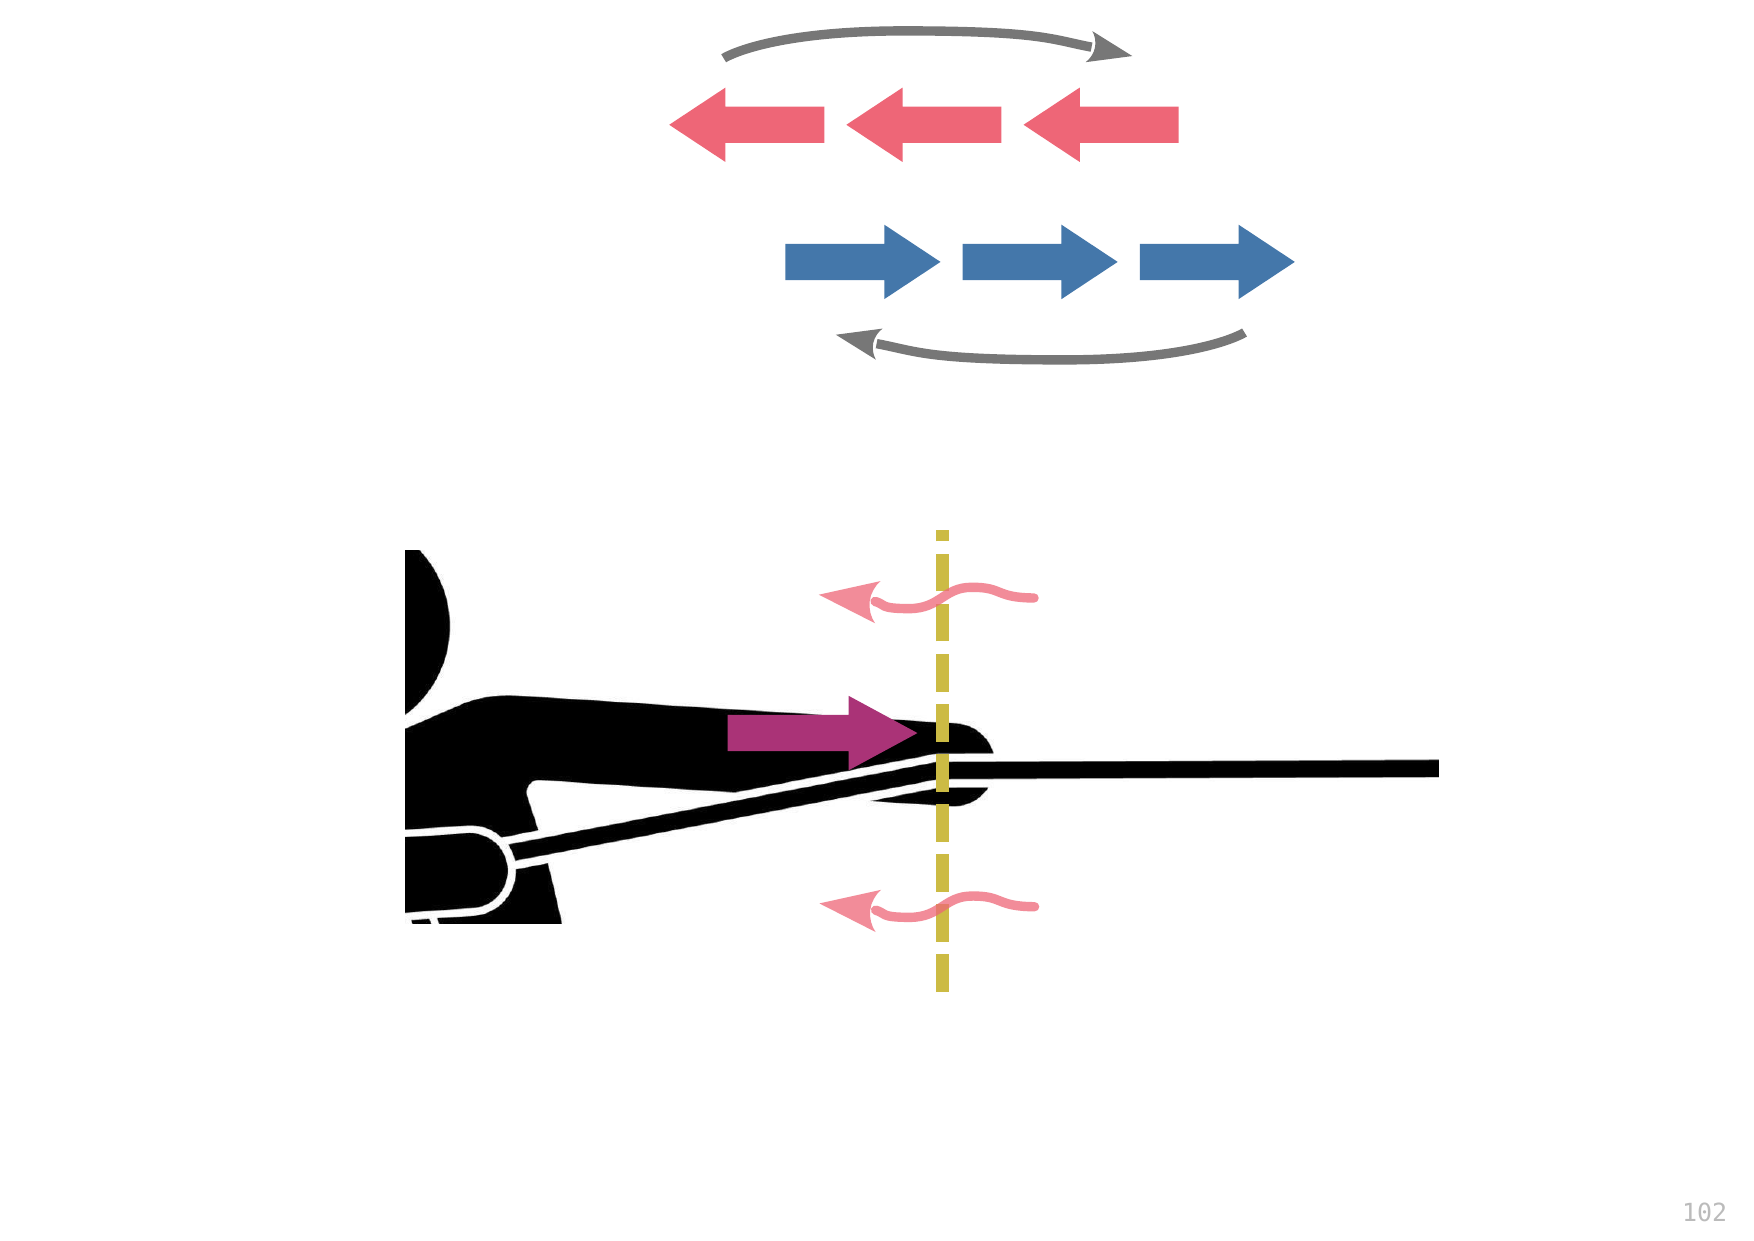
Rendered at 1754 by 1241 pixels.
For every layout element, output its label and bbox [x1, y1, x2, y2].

text_box [1023, 87, 1179, 162]
picture [405, 550, 1439, 924]
text_box [727, 695, 918, 771]
text_box [785, 224, 941, 300]
text_box [846, 87, 1002, 162]
text_box [962, 224, 1118, 300]
text_box [1139, 224, 1295, 300]
text_box [669, 87, 825, 162]
